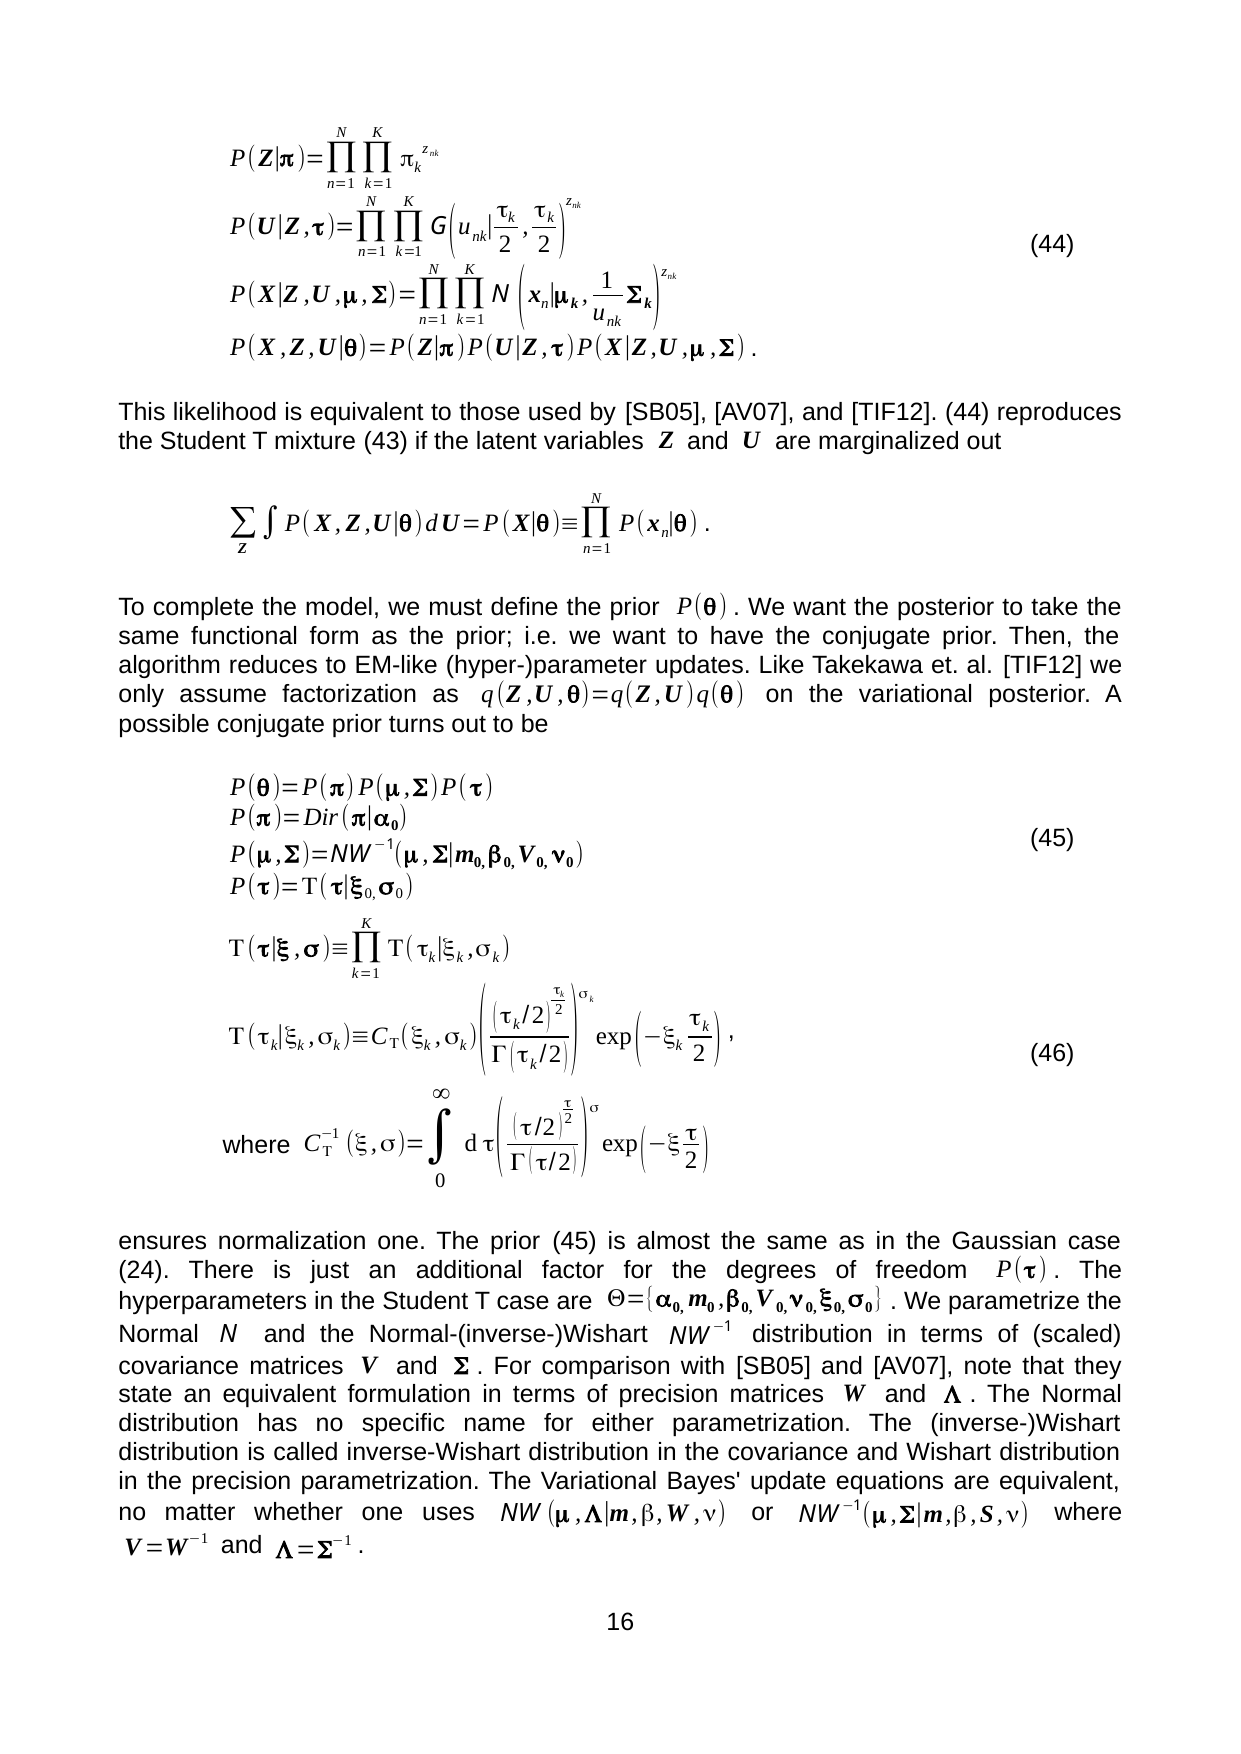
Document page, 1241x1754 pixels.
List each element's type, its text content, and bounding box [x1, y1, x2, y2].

table_header [1024, 483, 1123, 562]
text To complete the model, we must define the prior . We want the posterior to take the same functional form as the prior; i.e. we want to have the conjugate prior. Then, the algorithm reduces to EM-like (hyper-)parameter updates. Like Takekawa et. al. [TIF12] we only assume factorization as on the variational posterior. A possible conjugate prior turns out to be [118, 591, 1122, 738]
table_header (46) [1024, 909, 1123, 1197]
table_header [118, 483, 217, 562]
table_header (44) [1024, 118, 1123, 368]
table_header . [217, 118, 1024, 368]
table_header (45) [1024, 766, 1123, 908]
table_header [118, 909, 217, 1197]
table_header [217, 766, 1024, 908]
text ensures normalization one. The prior (45) is almost the same as in the Gaussian case (24). There is just an additional factor for the degrees of freedom . The hyperparameters in the Student T case are . We parametrize the Normal and the Normal-(inverse-)Wishart distribution in terms of (scaled) covariance matrices and . For comparison with [SB05] and [AV07], note that they state an equivalent formulation in terms of precision matrices and . The Normal distribution has no specific name for either parametrization. The (inverse-)Wishart distribution is called inverse-Wishart distribution in the covariance and Wishart distribution in the precision parametrization. The Variational Bayes' update equations are equivalent, no matter whether one uses or where and . [118, 1226, 1122, 1561]
table_header . [217, 483, 1024, 562]
table_header [118, 118, 217, 368]
text This likelihood is equivalent to those used by [SB05], [AV07], and [TIF12]. (44) reproduces the Student T mixture (43) if the latent variables and are marginalized out [118, 397, 1122, 454]
table_header [118, 766, 217, 908]
table_header , where [217, 909, 1024, 1197]
